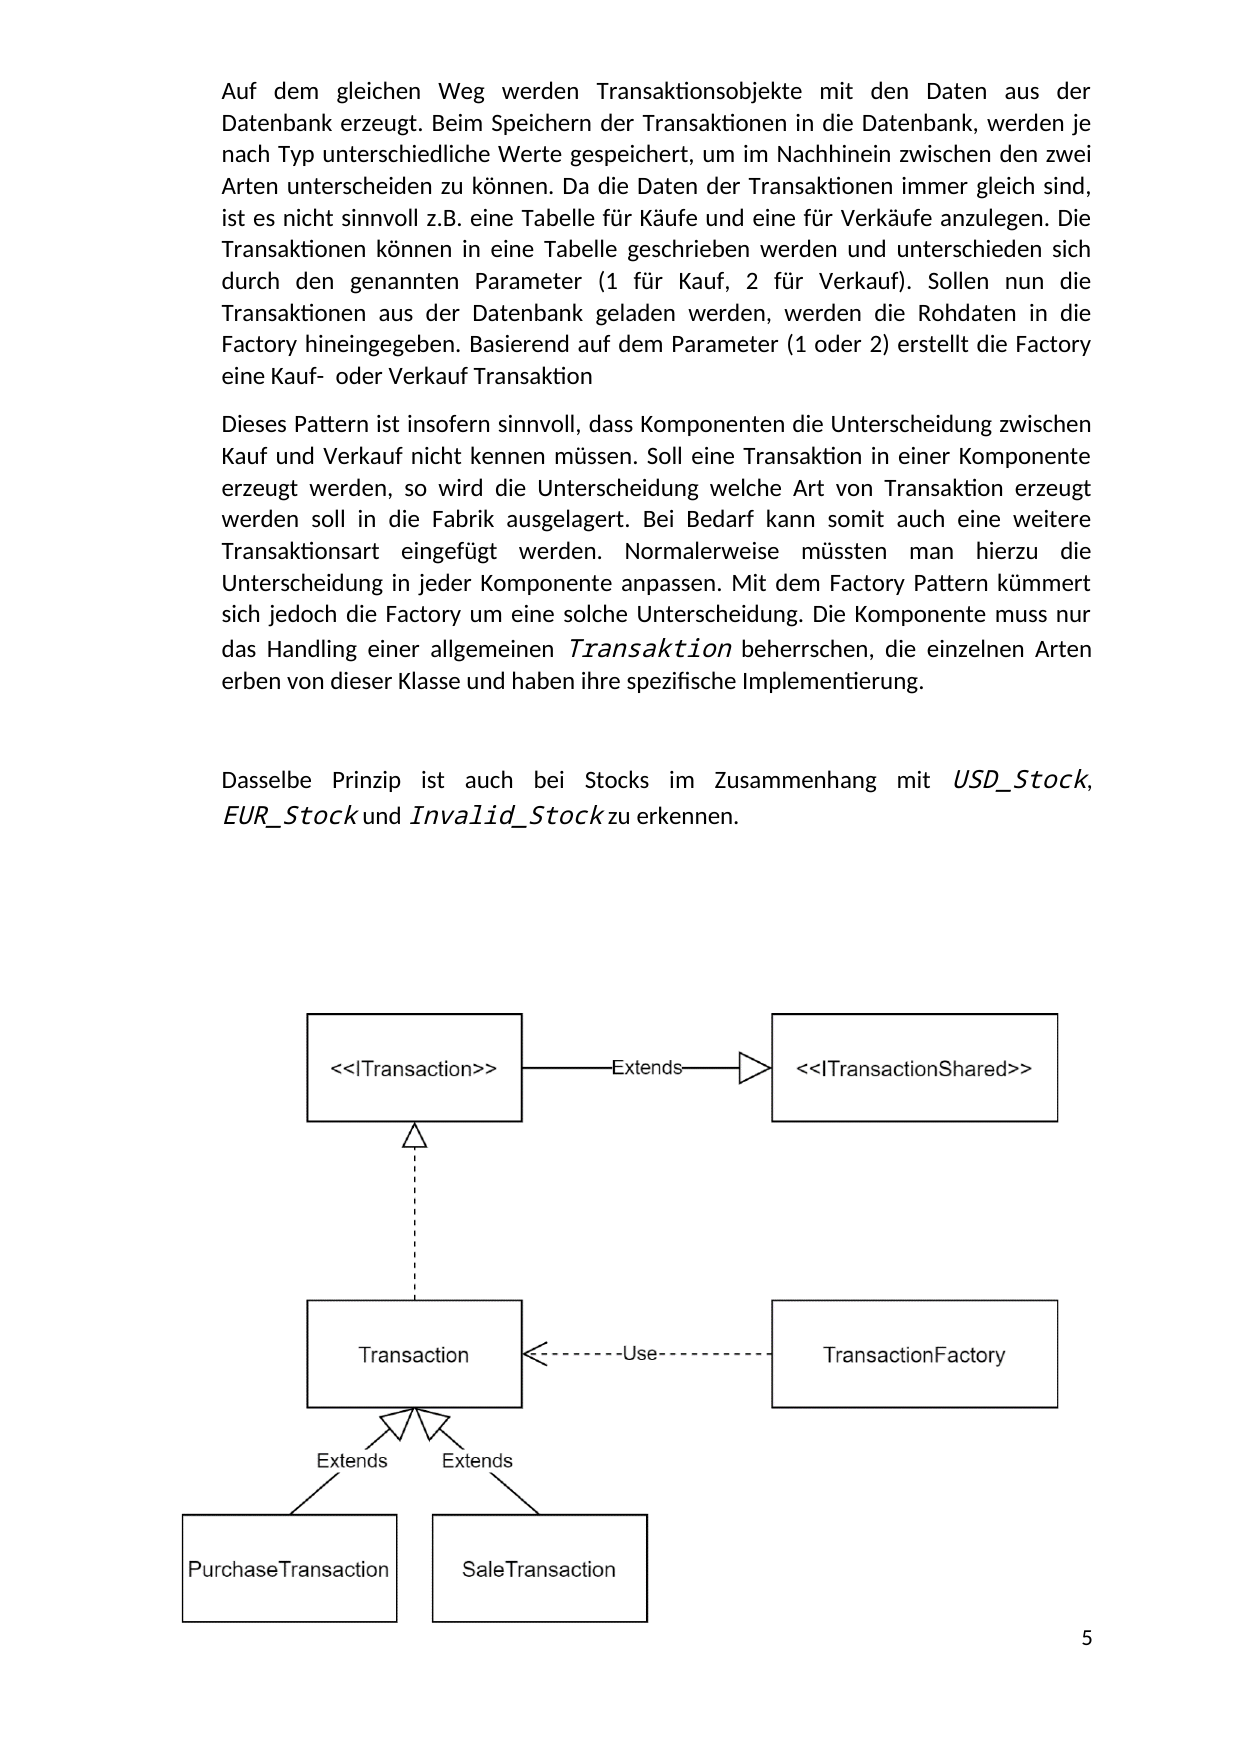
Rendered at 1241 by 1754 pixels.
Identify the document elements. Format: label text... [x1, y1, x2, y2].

text Dasselbe Prinzip ist auch bei Stocks im Zusammenhang mit USD_Stock, EUR_Stock und Invalid_Stock zu erkennen. [221, 762, 1093, 832]
text Dieses Pattern ist insofern sinnvoll, dass Komponenten die Unterscheidung zwischen Kauf und Verkauf nicht kennen müssen. Soll eine Transaktion in einer Komponente erzeugt werden, so wird die Unterscheidung welche Art von Transaktion erzeugt werden soll in die Fabrik ausgelagert. Bei Bedarf kann somit auch eine weitere Transaktionsart eingefügt werden. Normalerweise müssten man hierzu die Unterscheidung in jeder Komponente anpassen. Mit dem Factory Pattern kümmert sich jedoch die Factory um eine solche Unterscheidung. Die Komponente muss nur das Handling einer allgemeinen Transaktion beherrschen, die einzelnen Arten erben von dieser Klasse und haben ihre spezifische Implementierung. [221, 408, 1093, 696]
text Auf dem gleichen Weg werden Transaktionsobjekte mit den Daten aus der Datenbank erzeugt. Beim Speichern der Transaktionen in die Datenbank, werden je nach Typ unterschiedliche Werte gespeichert, um im Nachhinein zwischen den zwei Arten unterscheiden zu können. Da die Daten der Transaktionen immer gleich sind, ist es nicht sinnvoll z.B. eine Tabelle für Käufe und eine für Verkäufe anzulegen. Die Transaktionen können in eine Tabelle geschrieben werden und unterschieden sich durch den genannten Parameter (1 für Kauf, 2 für Verkauf). Sollen nun die Transaktionen aus der Datenbank geladen werden, werden die Rohdaten in die Factory hineingegeben. Basierend auf dem Parameter (1 oder 2) erstellt die Factory eine Kauf- oder Verkauf Transaktion [221, 75, 1093, 391]
